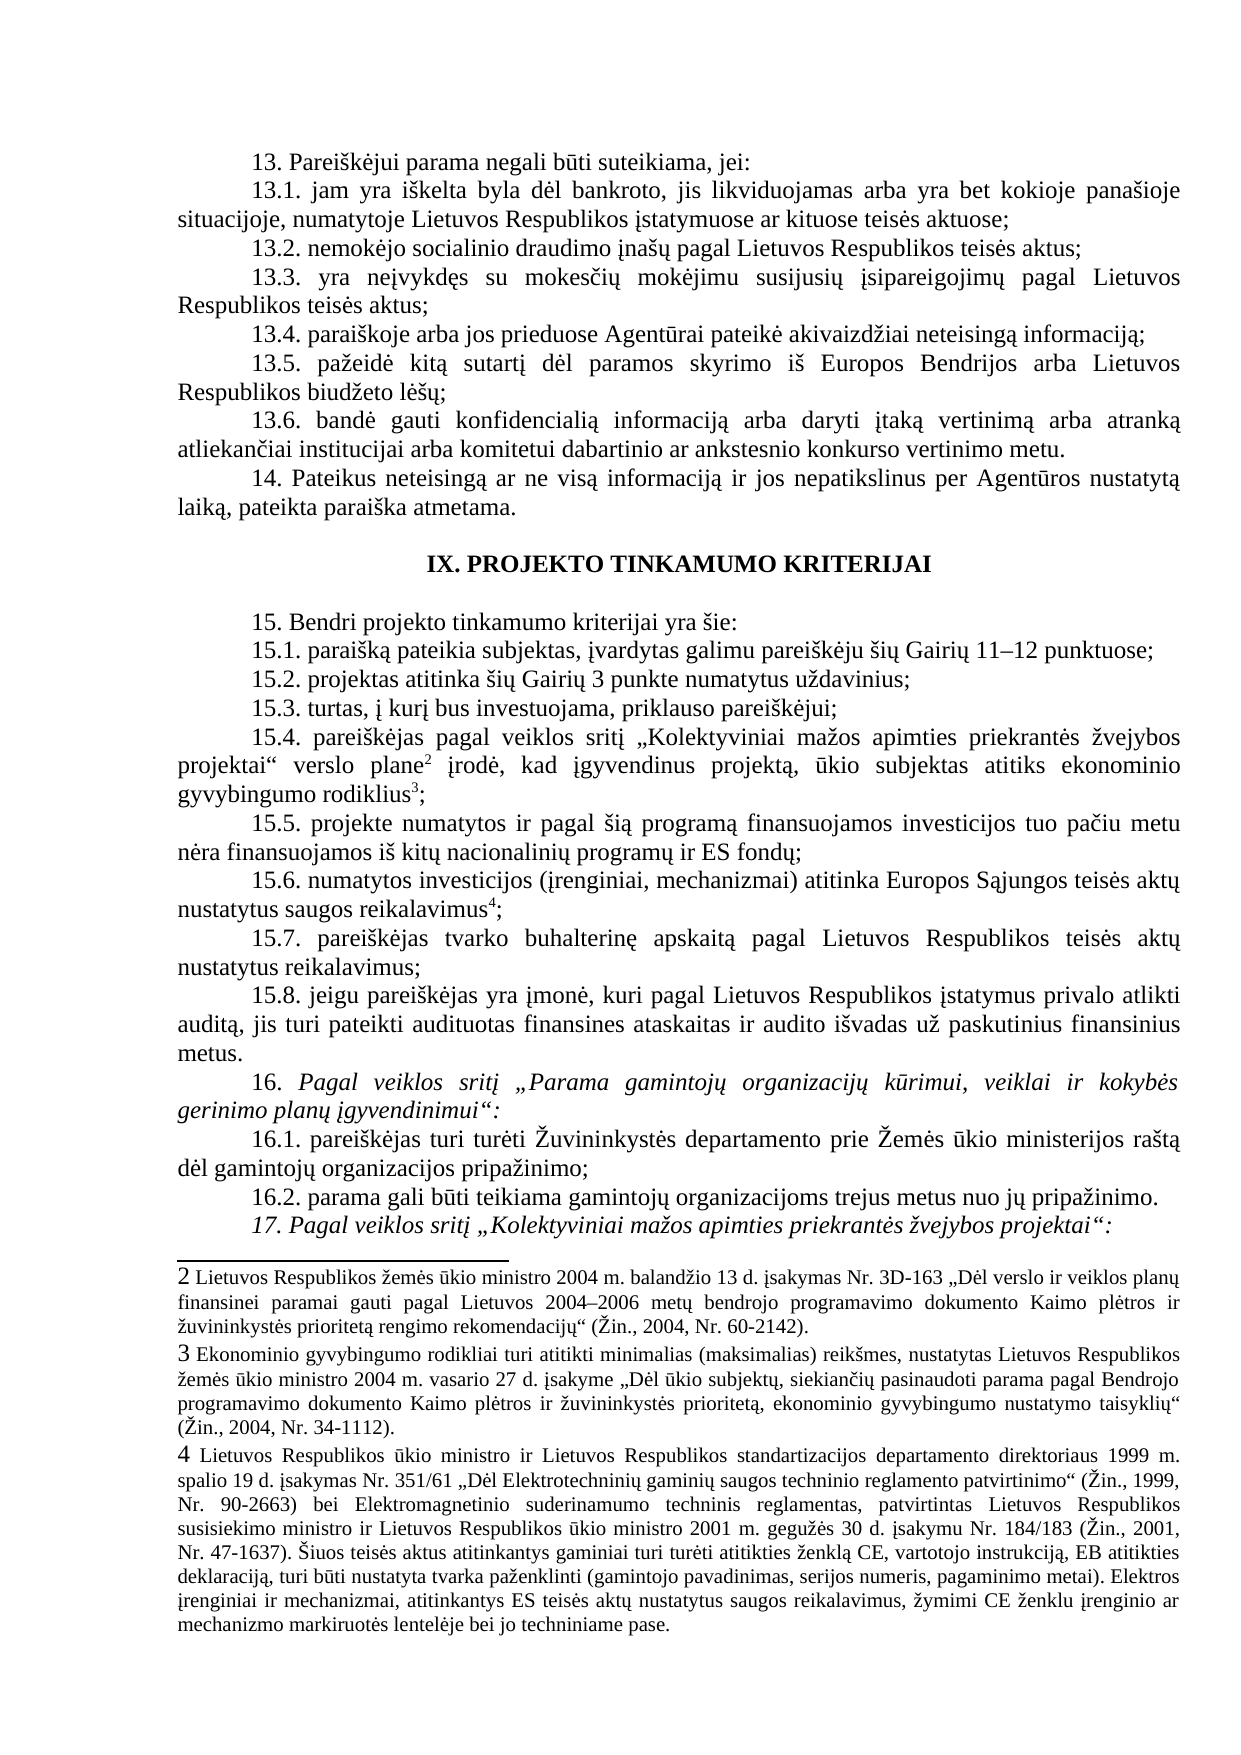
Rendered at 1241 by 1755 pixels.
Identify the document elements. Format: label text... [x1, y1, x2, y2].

text Ekonominio gyvybingumo rodikliai turi atitikti minimalias (maksimalias) reikšmes, nustatytas Lietuvos Respublikos žemės ūkio ministro 2004 m. vasario 27 d. įsakyme „Dėl ūkio subjektų, siekiančių pasinaudoti parama pagal Bendrojo programavimo dokumento Kaimo plėtros ir žuvininkystės prioritetą, ekonominio gyvybingumo nustatymo taisyklių“ (Žin., 2004, Nr. 34-1112). [177, 1338, 1181, 1439]
text 13.5. pažeidė kitą sutartį dėl paramos skyrimo iš Europos Bendrijos arba Lietuvos Respublikos biudžeto lėšų; [177, 348, 1181, 406]
text IX. PROJEKTO TINKAMUMO KRITERIJAI [177, 549, 1181, 578]
text 13. Pareiškėjui parama negali būti suteikiama, jei: [177, 147, 1181, 176]
text 13.4. paraiškoje arba jos prieduose Agentūrai pateikė akivaizdžiai neteisingą informaciją; [177, 319, 1181, 348]
text 14. Pateikus neteisingą ar ne visą informaciją ir jos nepatikslinus per Agentūros nustatytą laiką, pateikta paraiška atmetama. [177, 463, 1181, 521]
text 15. Bendri projekto tinkamumo kriterijai yra šie: [177, 607, 1181, 636]
text Lietuvos Respublikos ūkio ministro ir Lietuvos Respublikos standartizacijos departamento direktoriaus 1999 m. spalio 19 d. įsakymas Nr. 351/61 „Dėl Elektrotechninių gaminių saugos techninio reglamento patvirtinimo“ (Žin., 1999, Nr. 90-2663) bei Elektromagnetinio suderinamumo techninis reglamentas, patvirtintas Lietuvos Respublikos susisiekimo ministro ir Lietuvos Respublikos ūkio ministro 2001 m. gegužės 30 d. įsakymu Nr. 184/183 (Žin., 2001, Nr. 47-1637). Šiuos teisės aktus atitinkantys gaminiai turi turėti atitikties ženklą CE, vartotojo instrukciją, EB atitikties deklaraciją, turi būti nustatyta tvarka paženklinti (gamintojo pavadinimas, serijos numeris, pagaminimo metai). Elektros įrenginiai ir mechanizmai, atitinkantys ES teisės aktų nustatytus saugos reikalavimus, žymimi CE ženklu įrenginio ar mechanizmo markiruotės lentelėje bei jo techniniame pase. [177, 1439, 1181, 1636]
text 13.1. jam yra iškelta byla dėl bankroto, jis likviduojamas arba yra bet kokioje panašioje situacijoje, numatytoje Lietuvos Respublikos įstatymuose ar kituose teisės aktuose; [177, 176, 1181, 233]
text 15.1. paraišką pateikia subjektas, įvardytas galimu pareiškėju šių Gairių 11–12 punktuose; [177, 636, 1181, 664]
text 13.2. nemokėjo socialinio draudimo įnašų pagal Lietuvos Respublikos teisės aktus; [177, 233, 1181, 262]
text 15.8. jeigu pareiškėjas yra įmonė, kuri pagal Lietuvos Respublikos įstatymus privalo atlikti auditą, jis turi pateikti audituotas finansines ataskaitas ir audito išvadas už paskutinius finansinius metus. [177, 981, 1181, 1067]
text 15.7. pareiškėjas tvarko buhalterinę apskaitą pagal Lietuvos Respublikos teisės aktų nustatytus reikalavimus; [177, 923, 1181, 981]
text 15.4. pareiškėjas pagal veiklos sritį „Kolektyviniai mažos apimties priekrantės žvejybos projektai“ verslo plane įrodė, kad įgyvendinus projektą, ūkio subjektas atitiks ekonominio gyvybingumo rodiklius; [177, 722, 1181, 808]
text 13.6. bandė gauti konfidencialią informaciją arba daryti įtaką vertinimą arba atranką atliekančiai institucijai arba komitetui dabartinio ar ankstesnio konkurso vertinimo metu. [177, 406, 1181, 463]
text 16.1. pareiškėjas turi turėti Žuvininkystės departamento prie Žemės ūkio ministerijos raštą dėl gamintojų organizacijos pripažinimo; [177, 1124, 1181, 1182]
text 15.2. projektas atitinka šių Gairių 3 punkte numatytus uždavinius; [177, 664, 1181, 693]
text 16. Pagal veiklos sritį „Parama gamintojų organizacijų kūrimui, veiklai ir kokybės gerinimo planų įgyvendinimui“: [177, 1067, 1181, 1124]
text 13.3. yra neįvykdęs su mokesčių mokėjimu susijusių įsipareigojimų pagal Lietuvos Respublikos teisės aktus; [177, 262, 1181, 319]
text 17. Pagal veiklos sritį „Kolektyviniai mažos apimties priekrantės žvejybos projektai“: [177, 1211, 1181, 1239]
text 16.2. parama gali būti teikiama gamintojų organizacijoms trejus metus nuo jų pripažinimo. [177, 1182, 1181, 1211]
text 15.3. turtas, į kurį bus investuojama, priklauso pareiškėjui; [177, 693, 1181, 722]
text 15.5. projekte numatytos ir pagal šią programą finansuojamos investicijos tuo pačiu metu nėra finansuojamos iš kitų nacionalinių programų ir ES fondų; [177, 808, 1181, 866]
text 15.6. numatytos investicijos (įrenginiai, mechanizmai) atitinka Europos Sąjungos teisės aktų nustatytus saugos reikalavimus; [177, 866, 1181, 923]
text Lietuvos Respublikos žemės ūkio ministro 2004 m. balandžio 13 d. įsakymas Nr. 3D-163 „Dėl verslo ir veiklos planų finansinei paramai gauti pagal Lietuvos 2004–2006 metų bendrojo programavimo dokumento Kaimo plėtros ir žuvininkystės prioritetą rengimo rekomendacijų“ (Žin., 2004, Nr. 60-2142). [177, 1261, 1181, 1338]
